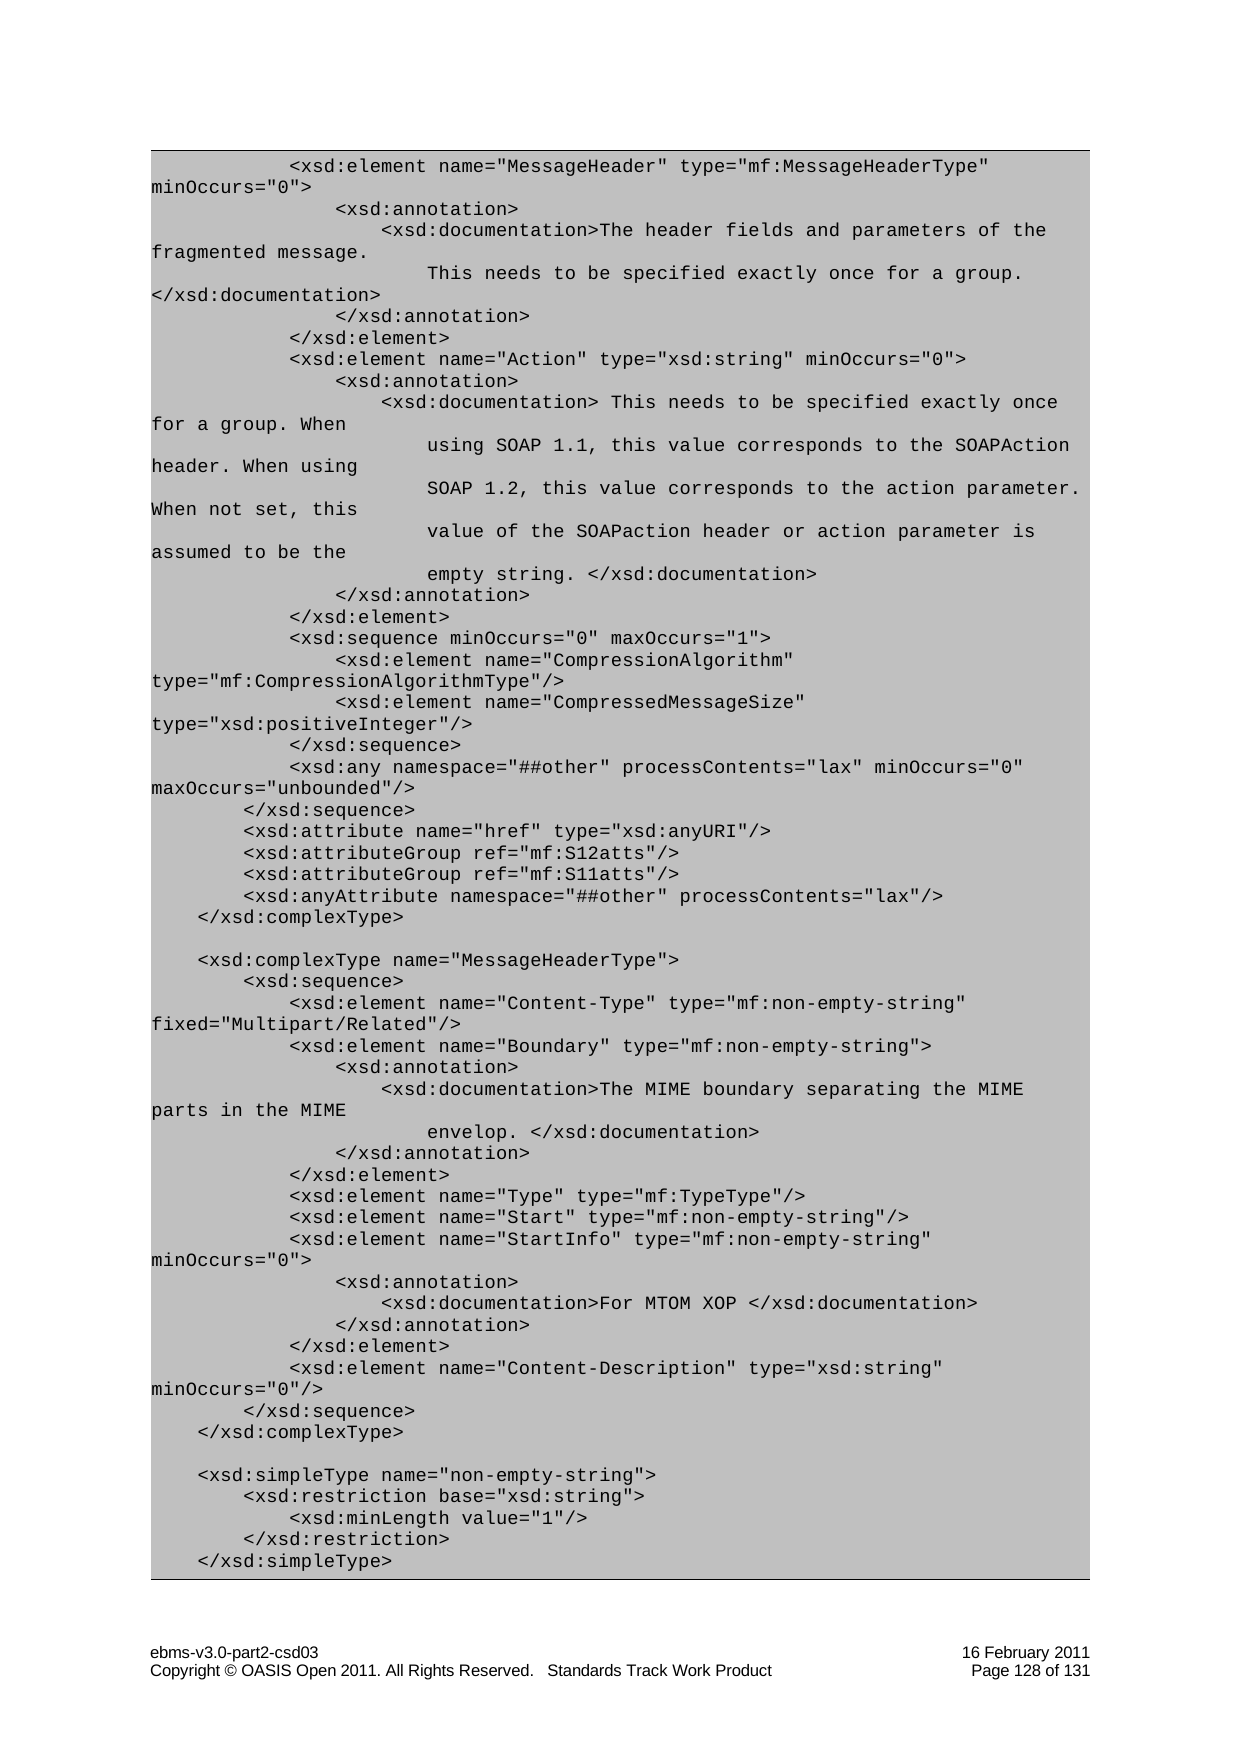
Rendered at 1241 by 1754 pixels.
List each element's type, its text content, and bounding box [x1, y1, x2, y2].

text <xsd:element name="StartInfo" type="mf:non-empty-string" minOccurs="0"> [151, 1223, 1090, 1266]
text <xsd:attribute name="href" type="xsd:anyURI"/> [151, 815, 1090, 837]
text <xsd:element name="CompressionAlgorithm" type="mf:CompressionAlgorithmType"/> [151, 643, 1090, 686]
text <xsd:anyAttribute namespace="##other" processContents="lax"/> [151, 879, 1090, 901]
text <xsd:element name="MessageHeader" type="mf:MessageHeaderType" minOccurs="0"> [151, 151, 1090, 193]
text <xsd:element name="Boundary" type="mf:non-empty-string"> [151, 1030, 1090, 1051]
text <xsd:documentation>The MIME boundary separating the MIME parts in the MIME [151, 1073, 1090, 1116]
text <xsd:minLength value="1"/> [151, 1502, 1090, 1523]
text </xsd:element> [151, 1158, 1090, 1180]
text </xsd:sequence> [151, 1394, 1090, 1416]
text </xsd:element> [151, 322, 1090, 343]
text <xsd:element name="Start" type="mf:non-empty-string"/> [151, 1201, 1090, 1223]
text <xsd:attributeGroup ref="mf:S12atts"/> [151, 837, 1090, 858]
text <xsd:element name="Content-Description" type="xsd:string" minOccurs="0"/> [151, 1352, 1090, 1394]
text </xsd:element> [151, 1330, 1090, 1352]
text </xsd:annotation> [151, 1137, 1090, 1158]
text envelop. </xsd:documentation> [151, 1116, 1090, 1137]
text <xsd:annotation> [151, 1051, 1090, 1073]
text <xsd:annotation> [151, 1266, 1090, 1287]
text </xsd:annotation> [151, 1309, 1090, 1330]
text <xsd:annotation> [151, 364, 1090, 386]
text </xsd:simpleType> [151, 1545, 1090, 1579]
text <xsd:sequence minOccurs="0" maxOccurs="1"> [151, 622, 1090, 643]
text <xsd:attributeGroup ref="mf:S11atts"/> [151, 858, 1090, 879]
text <xsd:complexType name="MessageHeaderType"> [151, 944, 1090, 965]
text </xsd:annotation> [151, 300, 1090, 322]
text <xsd:annotation> [151, 193, 1090, 214]
text <xsd:element name="CompressedMessageSize" type="xsd:positiveInteger"/> [151, 686, 1090, 729]
text empty string. </xsd:documentation> [151, 558, 1090, 579]
text </xsd:element> [151, 601, 1090, 622]
text <xsd:documentation> This needs to be specified exactly once for a group. When [151, 386, 1090, 429]
text <xsd:element name="Action" type="xsd:string" minOccurs="0"> [151, 343, 1090, 364]
text SOAP 1.2, this value corresponds to the action parameter. When not set, this [151, 472, 1090, 515]
text </xsd:sequence> [151, 794, 1090, 815]
text <xsd:restriction base="xsd:string"> [151, 1480, 1090, 1502]
text This needs to be specified exactly once for a group. </xsd:documentation> [151, 257, 1090, 300]
text <xsd:simpleType name="non-empty-string"> [151, 1459, 1090, 1480]
text using SOAP 1.1, this value corresponds to the SOAPAction header. When using [151, 429, 1090, 472]
text </xsd:complexType> [151, 1416, 1090, 1437]
text <xsd:element name="Content-Type" type="mf:non-empty-string" fixed="Multipart/Related"/> [151, 987, 1090, 1030]
text <xsd:element name="Type" type="mf:TypeType"/> [151, 1180, 1090, 1201]
text value of the SOAPaction header or action parameter is assumed to be the [151, 515, 1090, 558]
text <xsd:sequence> [151, 965, 1090, 987]
text </xsd:restriction> [151, 1523, 1090, 1545]
text </xsd:sequence> [151, 729, 1090, 751]
text </xsd:complexType> [151, 901, 1090, 922]
text <xsd:documentation>For MTOM XOP </xsd:documentation> [151, 1287, 1090, 1309]
text <xsd:documentation>The header fields and parameters of the fragmented message. [151, 214, 1090, 257]
text <xsd:any namespace="##other" processContents="lax" minOccurs="0" maxOccurs="unbounded"/> [151, 751, 1090, 794]
text </xsd:annotation> [151, 579, 1090, 601]
